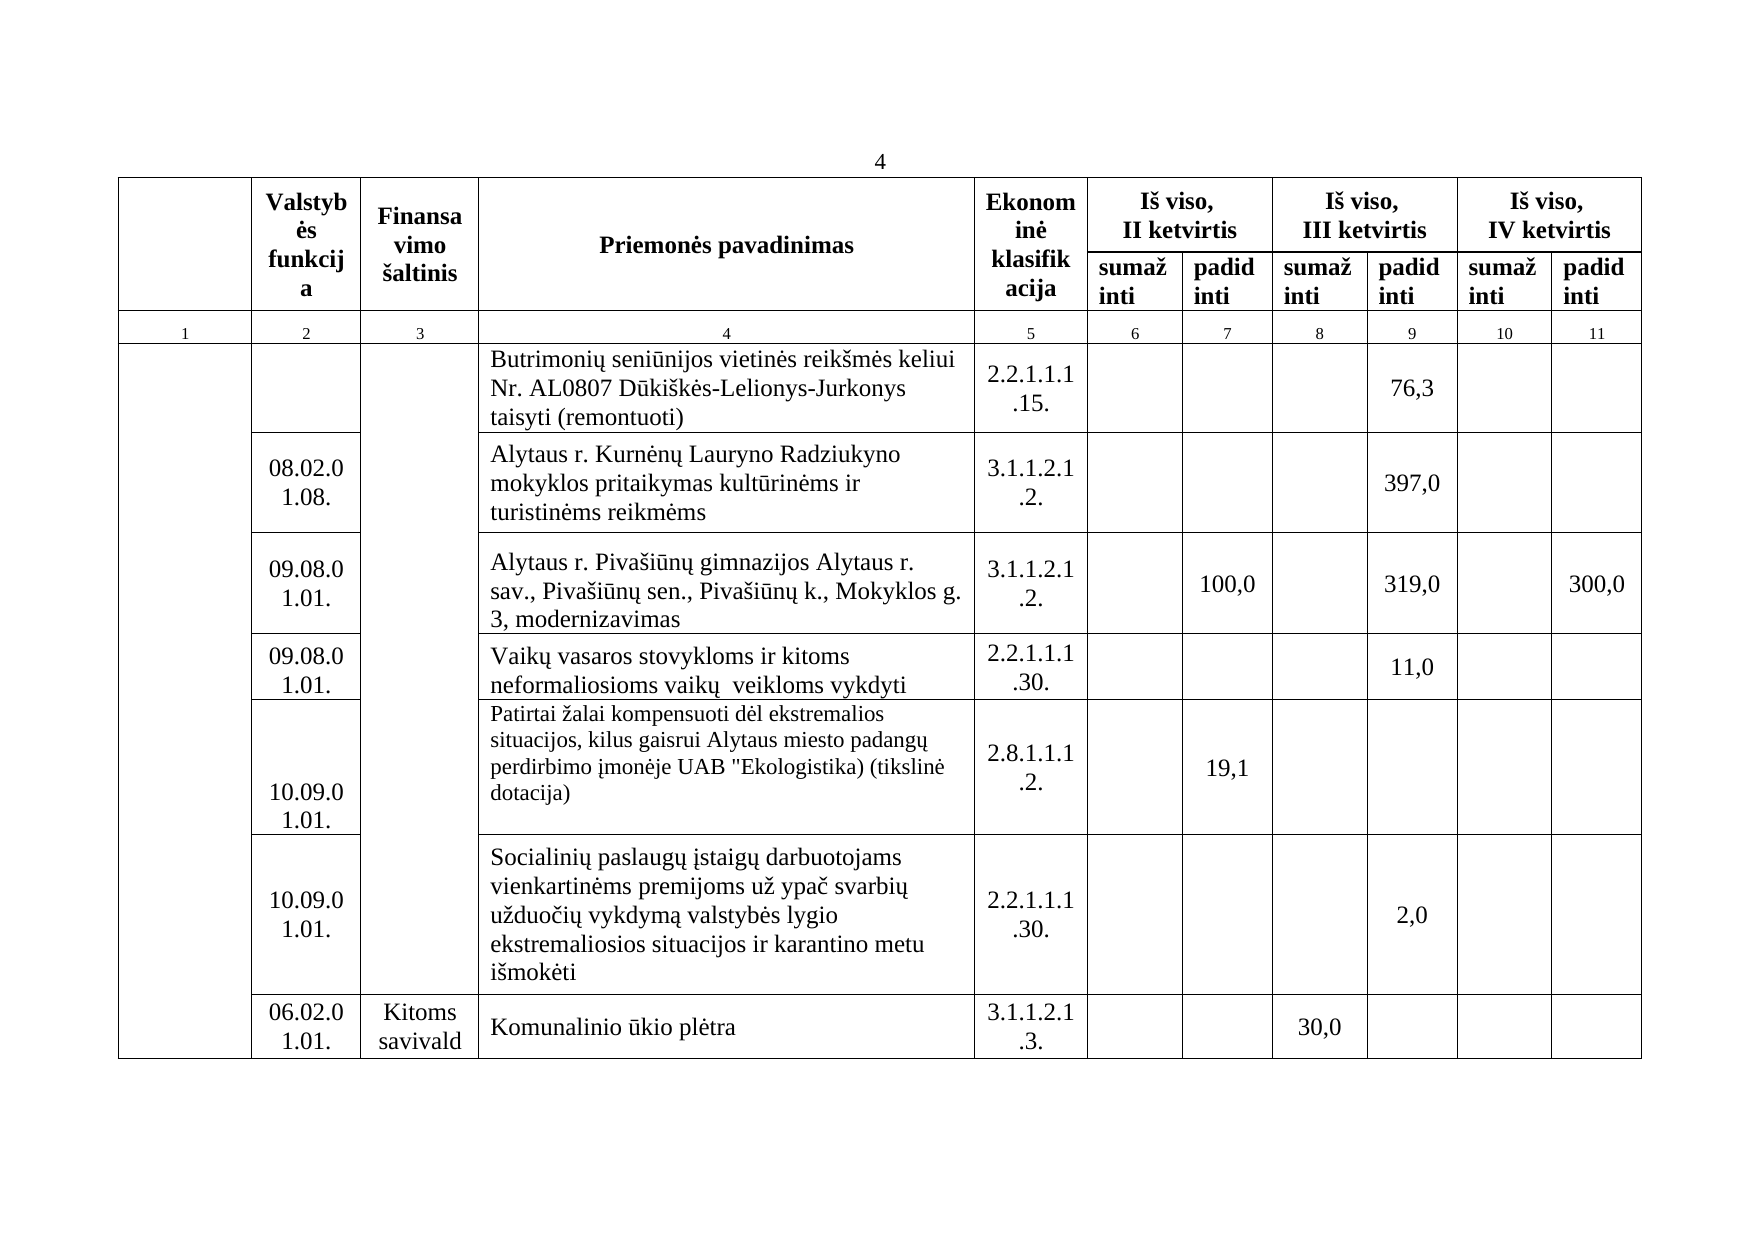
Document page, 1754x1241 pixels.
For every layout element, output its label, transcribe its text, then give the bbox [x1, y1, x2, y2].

table_cell padidinti [1368, 253, 1457, 310]
table_cell [1458, 433, 1551, 532]
table_cell 100,0 [1183, 533, 1272, 633]
table_cell padidinti [1183, 253, 1272, 310]
table_cell [1273, 634, 1367, 699]
table_cell 3 [361, 311, 478, 343]
table_cell sumažinti [1088, 253, 1182, 310]
table_header Iš viso, II ketvirtis [1088, 178, 1272, 251]
table_cell [1088, 995, 1182, 1058]
table_cell 397,0 [1368, 433, 1457, 532]
table_cell 76,3 [1368, 344, 1457, 432]
table_cell [1183, 995, 1272, 1058]
table_header Iš viso, IV ketvirtis [1458, 178, 1641, 251]
table_cell [361, 344, 478, 993]
table_header Valstybės funkcija [252, 178, 360, 310]
table_cell Patirtai žalai kompensuoti dėl ekstremalios situacijos, kilus gaisrui Alytaus miesto padangų perdirbimo įmonėje UAB "Ekologistika) (tikslinė dotacija) [479, 700, 974, 834]
table_cell [1183, 835, 1272, 993]
table_cell [1552, 433, 1641, 532]
table_cell [1183, 634, 1272, 699]
table_cell Socialinių paslaugų įstaigų darbuotojams vienkartinėms premijoms už ypač svarbių užduočių vykdymą valstybės lygio ekstremaliosios situacijos ir karantino metu išmokėti [479, 835, 974, 993]
table_cell 2.8.1.1.1.2. [975, 700, 1087, 834]
table_cell 6 [1088, 311, 1182, 343]
table_cell [1088, 533, 1182, 633]
table_cell [1458, 995, 1551, 1058]
table_cell Kitoms savivald [361, 995, 478, 1058]
table_cell [1368, 700, 1457, 834]
table_cell 10 [1458, 311, 1551, 343]
table_cell [1273, 835, 1367, 993]
table_cell [252, 344, 360, 432]
table_cell 11,0 [1368, 634, 1457, 699]
table_cell 3.1.1.2.1.2. [975, 533, 1087, 633]
table_cell [1368, 995, 1457, 1058]
table_cell 06.02.01.01. [252, 995, 360, 1058]
table_cell 9 [1368, 311, 1457, 343]
table_cell [1273, 533, 1367, 633]
table_cell 2.2.1.1.1.30. [975, 835, 1087, 993]
table_cell sumažinti [1458, 253, 1551, 310]
table_cell [1088, 634, 1182, 699]
table_cell 2 [252, 311, 360, 343]
table_cell 2,0 [1368, 835, 1457, 993]
table_cell 4 [479, 311, 974, 343]
table_cell [1088, 433, 1182, 532]
table_cell 319,0 [1368, 533, 1457, 633]
table_cell 7 [1183, 311, 1272, 343]
table_cell [1458, 344, 1551, 432]
table_cell [1458, 700, 1551, 834]
table_header Finansavimo šaltinis [361, 178, 478, 310]
table_cell Butrimonių seniūnijos vietinės reikšmės keliui Nr. AL0807 Dūkiškės-Lelionys-Jurkonys taisyti (remontuoti) [479, 344, 974, 432]
table_cell 3.1.1.2.1.3. [975, 995, 1087, 1058]
table_cell Vaikų vasaros stovykloms ir kitoms neformaliosioms vaikų veikloms vykdyti [479, 634, 974, 699]
table_cell 10.09.01.01. [252, 835, 360, 993]
table_cell 19,1 [1183, 700, 1272, 834]
table_cell 30,0 [1273, 995, 1367, 1058]
table_cell [119, 344, 251, 1058]
table_cell [1552, 995, 1641, 1058]
table_cell [1088, 344, 1182, 432]
table_cell 300,0 [1552, 533, 1641, 633]
table_cell [1458, 634, 1551, 699]
table_cell [1552, 344, 1641, 432]
table_cell 1 [119, 311, 251, 343]
table_cell [1273, 700, 1367, 834]
table_cell sumažinti [1273, 253, 1367, 310]
table_cell 09.08.01.01. [252, 533, 360, 633]
table_cell [1183, 433, 1272, 532]
table_cell [1088, 835, 1182, 993]
table_header Iš viso, III ketvirtis [1273, 178, 1457, 251]
table_cell Alytaus r. Kurnėnų Lauryno Radziukyno mokyklos pritaikymas kultūrinėms ir turistinėms reikmėms [479, 433, 974, 532]
table_cell Alytaus r. Pivašiūnų gimnazijos Alytaus r. sav., Pivašiūnų sen., Pivašiūnų k., Mokyklos g. 3, modernizavimas [479, 533, 974, 633]
table_cell [1552, 634, 1641, 699]
table_cell [1183, 344, 1272, 432]
table_cell padidinti [1552, 253, 1641, 310]
table_cell 10.09.01.01. [252, 700, 360, 834]
table_cell [1552, 700, 1641, 834]
table_cell 09.08.01.01. [252, 634, 360, 699]
table_cell 3.1.1.2.1.2. [975, 433, 1087, 532]
table_cell [1273, 433, 1367, 532]
table_cell [1552, 835, 1641, 993]
table_cell 08.02.01.08. [252, 433, 360, 532]
table_cell 5 [975, 311, 1087, 343]
table_cell 8 [1273, 311, 1367, 343]
table_cell 11 [1552, 311, 1641, 343]
table_cell [1088, 700, 1182, 834]
table_cell Komunalinio ūkio plėtra [479, 995, 974, 1058]
table_cell 2.2.1.1.1.30. [975, 634, 1087, 699]
table_cell 2.2.1.1.1.15. [975, 344, 1087, 432]
table_header [119, 178, 251, 310]
table_header Priemonės pavadinimas [479, 178, 974, 310]
table_cell [1458, 835, 1551, 993]
table_cell [1458, 533, 1551, 633]
table_header Ekonominė klasifikacija [975, 178, 1087, 310]
table_cell [1273, 344, 1367, 432]
